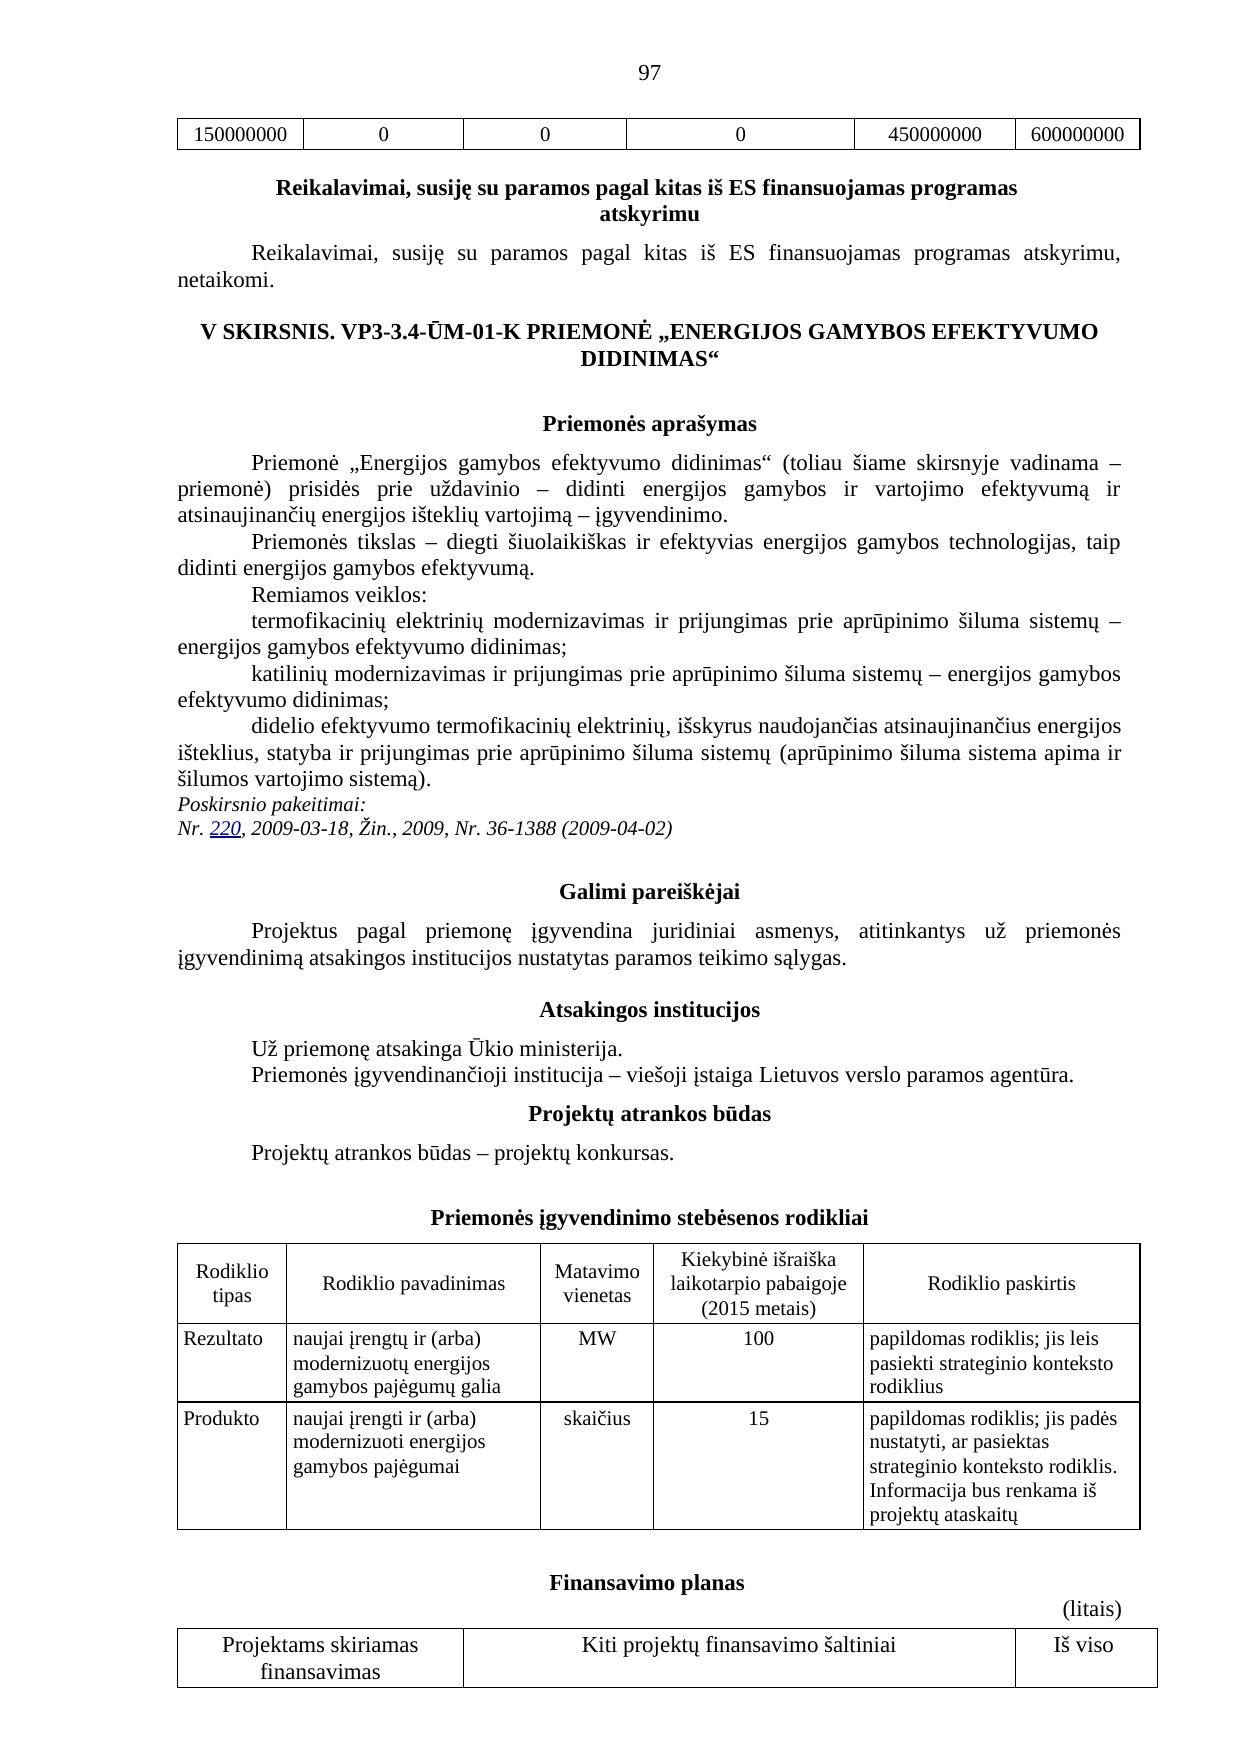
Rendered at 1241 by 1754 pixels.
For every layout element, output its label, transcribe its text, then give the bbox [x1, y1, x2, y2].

table_cell 600000000 [1016, 119, 1139, 149]
table_header Projektams skiriamas finansavimas [178, 1629, 463, 1687]
table_header Rodiklio pavadinimas [287, 1244, 540, 1322]
table_cell MW [541, 1324, 653, 1401]
table_header Iš viso [1016, 1629, 1157, 1687]
table_cell Rezultato [178, 1324, 286, 1401]
table_cell 0 [464, 119, 626, 149]
text Nr. 220, 2009-03-18, Žin., 2009, Nr. 36-1388 (2009-04-02) [177, 816, 1122, 839]
table_cell naujai įrengti ir (arba) modernizuoti energijos gamybos pajėgumai [287, 1403, 540, 1529]
table_header Kiti projektų finansavimo šaltiniai [464, 1629, 1015, 1687]
table_cell papildomas rodiklis; jis leis pasiekti strateginio konteksto rodiklius [864, 1324, 1139, 1401]
text katilinių modernizavimas ir prijungimas prie aprūpinimo šiluma sistemų – energijos gamybos efektyvumo didinimas; [177, 660, 1122, 712]
subtitle V SKIRSNIS. VP3-3.4-ŪM-01-k PRIEMONĖ „ENERGIJOS GAMYBOS EFEKTYVUMO DIDINIMAS“ [177, 318, 1122, 371]
text Atsakingos institucijos [177, 996, 1122, 1023]
text Priemonės aprašymas [177, 410, 1122, 436]
text Remiamos veiklos: [177, 581, 1122, 607]
text Reikalavimai, susiję su paramos pagal kitas iš ES finansuojamas programas atskyrimu, netaikomi. [177, 239, 1122, 292]
text (litais) [177, 1595, 1122, 1621]
text Priemonės tikslas – diegti šiuolaikiškas ir efektyvias energijos gamybos technologijas, taip didinti energijos gamybos efektyvumą. [177, 528, 1122, 581]
table_header Rodiklio tipas [178, 1244, 286, 1322]
text Projektų atrankos būdas [177, 1100, 1122, 1127]
table_cell Produkto [178, 1403, 286, 1529]
table_cell skaičius [541, 1403, 653, 1529]
text termofikacinių elektrinių modernizavimas ir prijungimas prie aprūpinimo šiluma sistemų – energijos gamybos efektyvumo didinimas; [177, 607, 1122, 660]
table_cell 0 [304, 119, 463, 149]
text didelio efektyvumo termofikacinių elektrinių, išskyrus naudojančias atsinaujinančius energijos išteklius, statyba ir prijungimas prie aprūpinimo šiluma sistemų (aprūpinimo šiluma sistema apima ir šilumos vartojimo sistemą). [177, 712, 1122, 791]
text Už priemonę atsakinga Ūkio ministerija. [177, 1035, 1122, 1062]
table_header Rodiklio paskirtis [864, 1244, 1139, 1322]
text Galimi pareiškėjai [177, 878, 1122, 905]
text Finansavimo planas [177, 1568, 1122, 1595]
table_cell 0 [627, 119, 854, 149]
text Priemonė „Energijos gamybos efektyvumo didinimas“ (toliau šiame skirsnyje vadinama – priemonė) prisidės prie uždavinio – didinti energijos gamybos ir vartojimo efektyvumą ir atsinaujinančių energijos išteklių vartojimą – įgyvendinimo. [177, 449, 1122, 528]
text Priemonės įgyvendinančioji institucija – viešoji įstaiga Lietuvos verslo paramos agentūra. [177, 1062, 1122, 1088]
text Projektų atrankos būdas – projektų konkursas. [177, 1139, 1122, 1166]
table_cell naujai įrengtų ir (arba) modernizuotų energijos gamybos pajėgumų galia [287, 1324, 540, 1401]
table_cell papildomas rodiklis; jis padės nustatyti, ar pasiektas strateginio konteksto rodiklis. Informacija bus renkama iš projektų ataskaitų [864, 1403, 1139, 1529]
table_header Matavimo vienetas [541, 1244, 653, 1322]
text Projektus pagal priemonę įgyvendina juridiniai asmenys, atitinkantys už priemonės įgyvendinimą atsakingos institucijos nustatytas paramos teikimo sąlygas. [177, 917, 1122, 970]
table_cell 100 [654, 1324, 863, 1401]
table_cell 150000000 [178, 119, 303, 149]
table_cell 450000000 [855, 119, 1015, 149]
text Poskirsnio pakeitimai: [177, 791, 1122, 816]
table_header Kiekybinė išraiška laikotarpio pabaigoje (2015 metais) [654, 1244, 863, 1322]
text Reikalavimai, susiję su paramos pagal kitas iš ES finansuojamas programas atskyrimu [177, 174, 1122, 227]
table_cell 15 [654, 1403, 863, 1529]
text Priemonės įgyvendinimo stebėsenos rodikliai [177, 1204, 1122, 1231]
